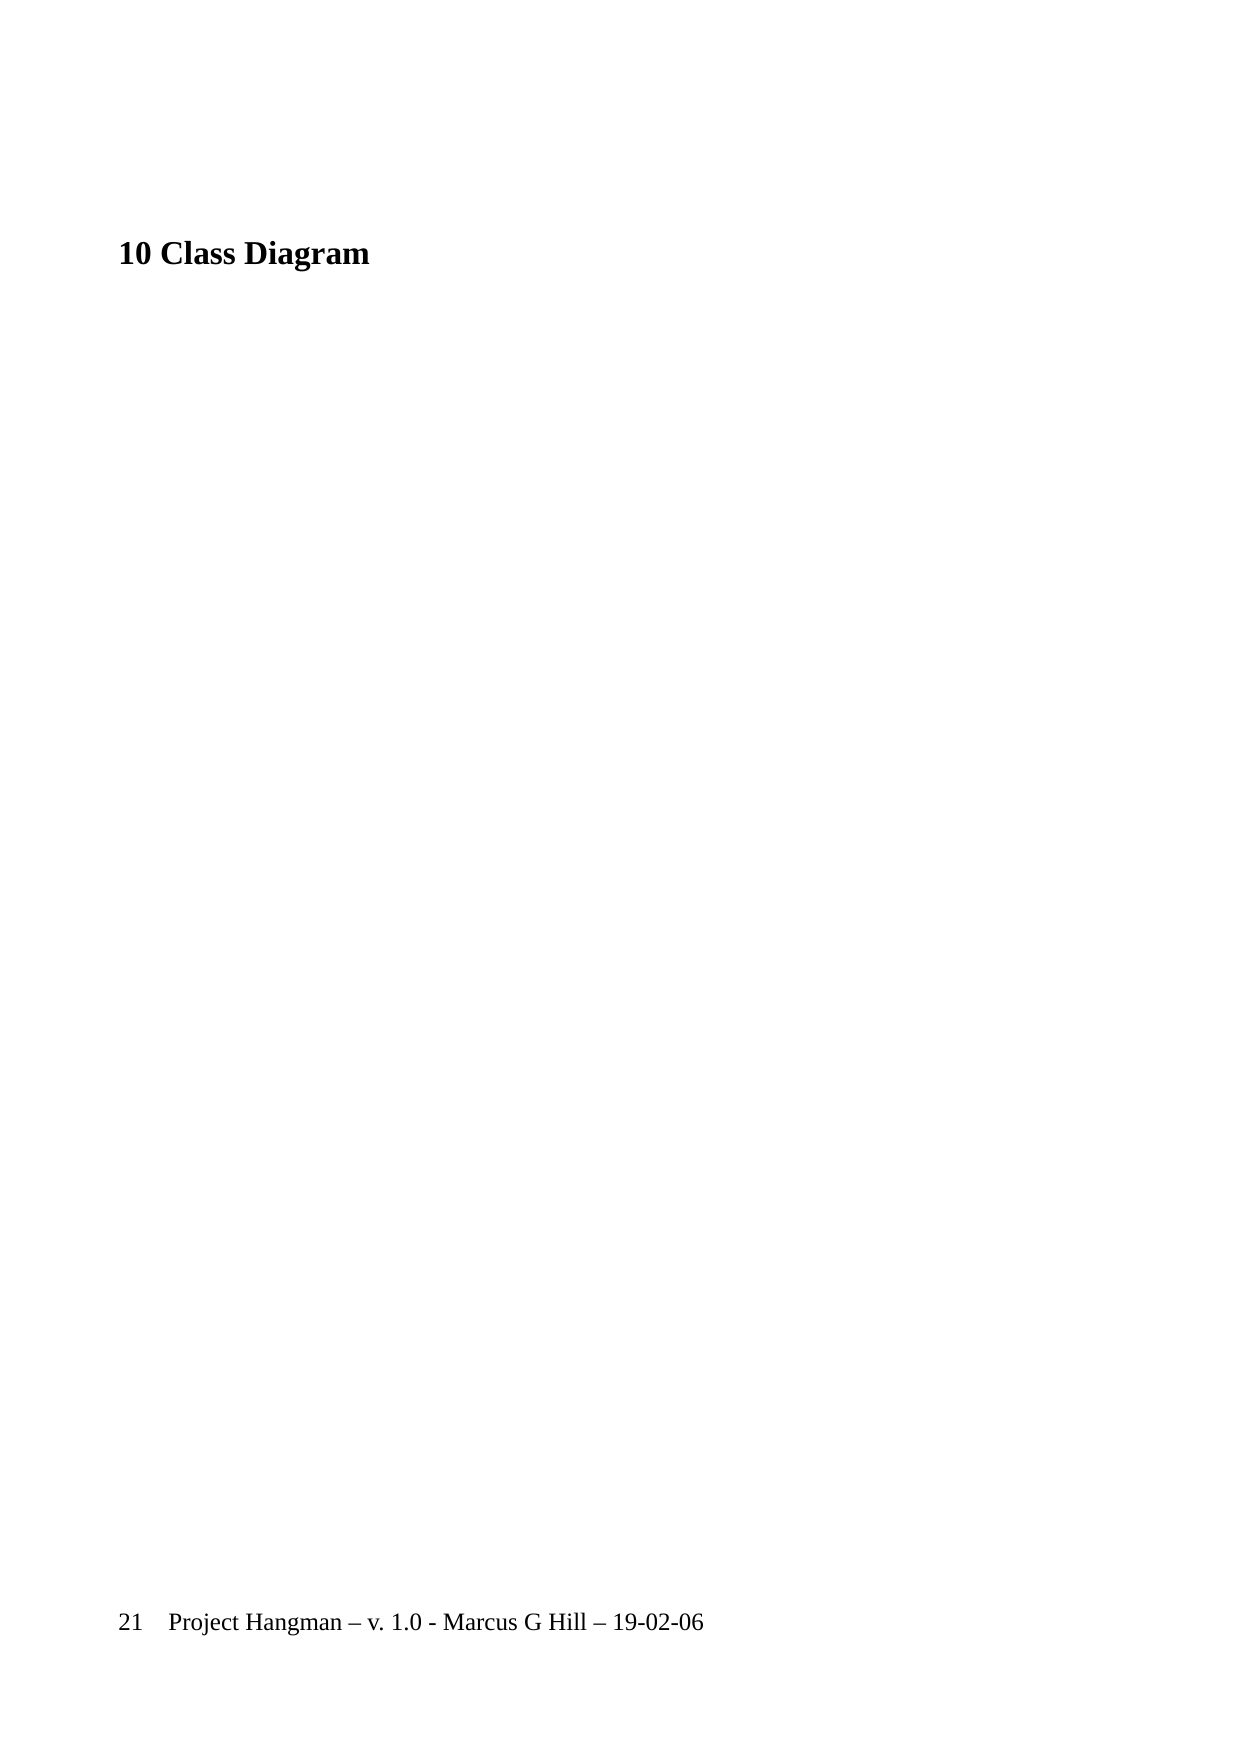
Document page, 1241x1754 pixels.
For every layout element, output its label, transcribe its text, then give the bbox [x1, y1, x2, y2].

text 10 Class Diagram [118, 233, 1122, 271]
